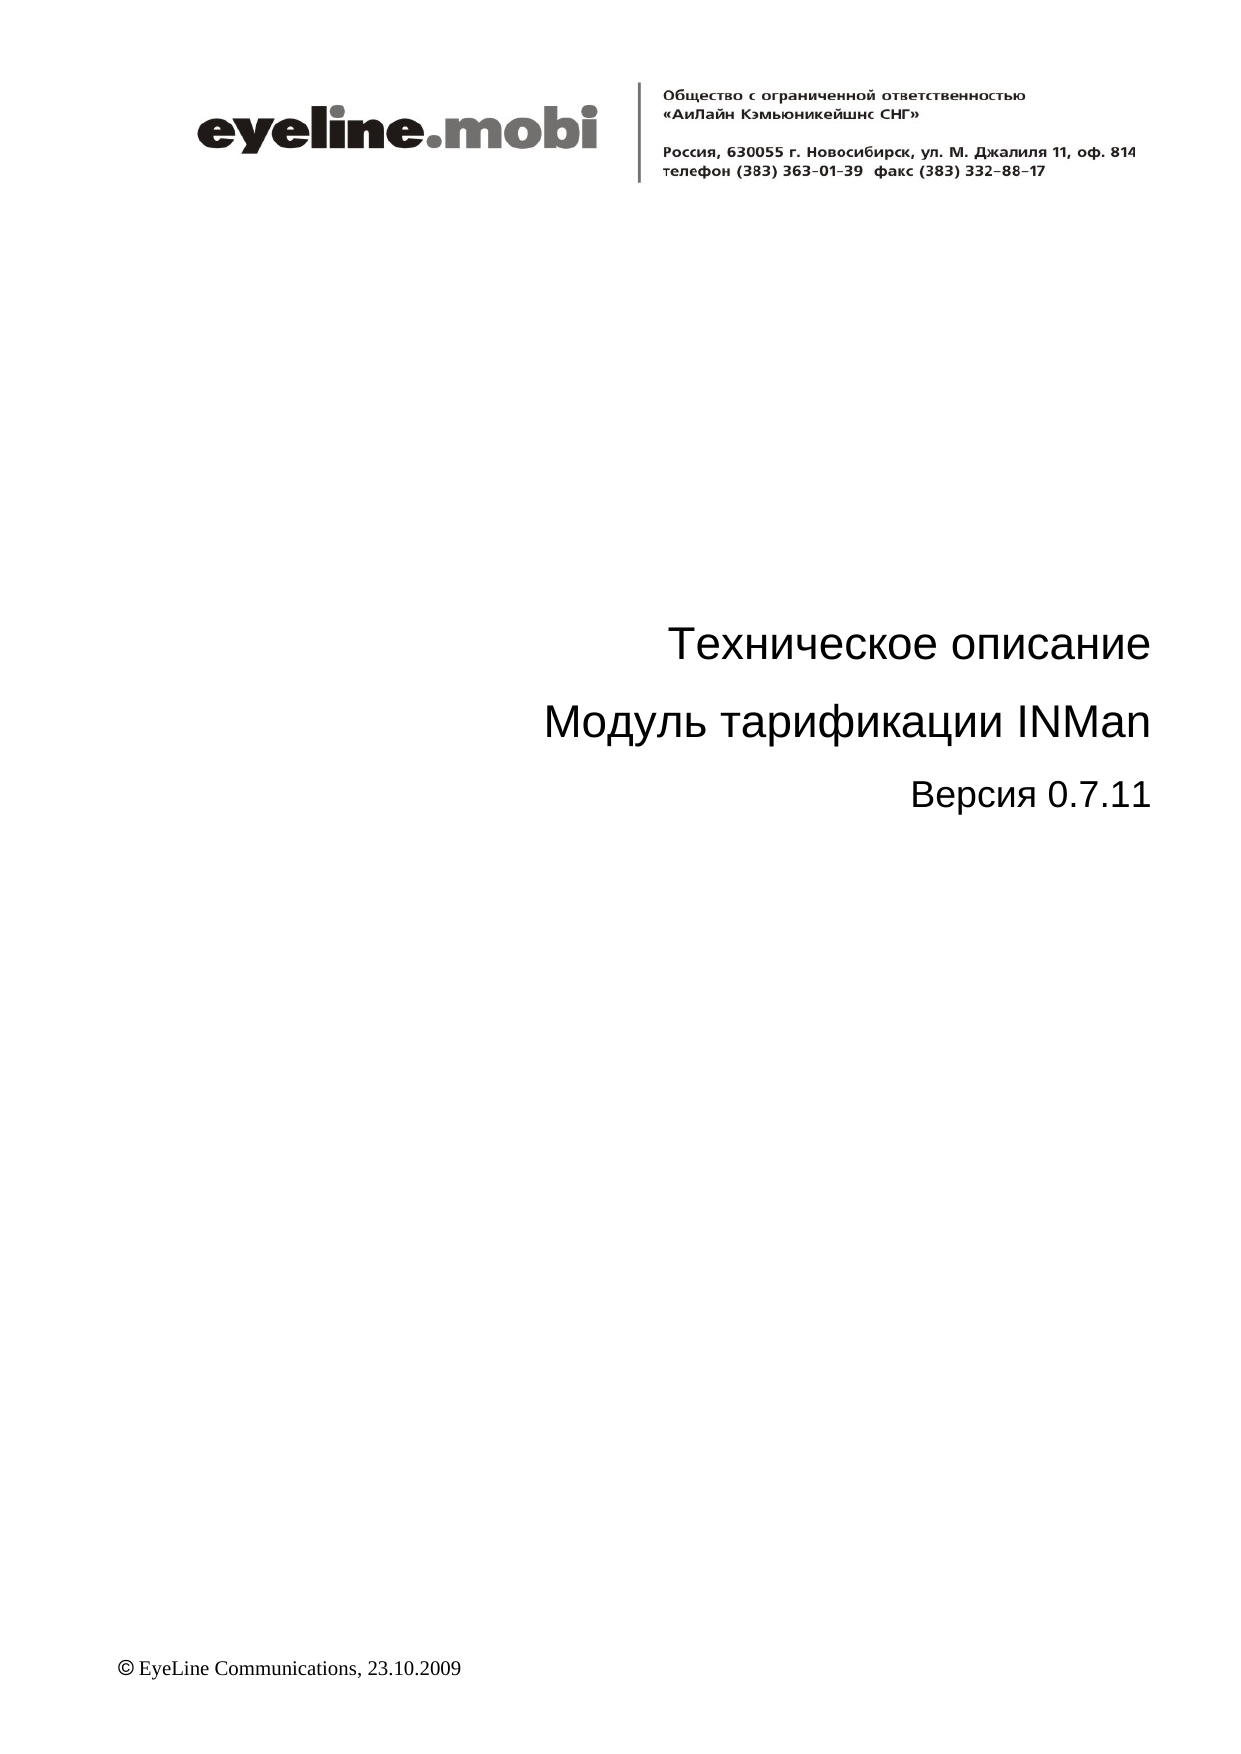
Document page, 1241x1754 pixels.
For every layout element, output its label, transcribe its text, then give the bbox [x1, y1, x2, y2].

title Техническое описание [118, 617, 1151, 669]
picture [197, 82, 1135, 183]
title Версия 0.7.11 [266, 772, 1151, 815]
title Модуль тарификации INMan [266, 694, 1151, 747]
